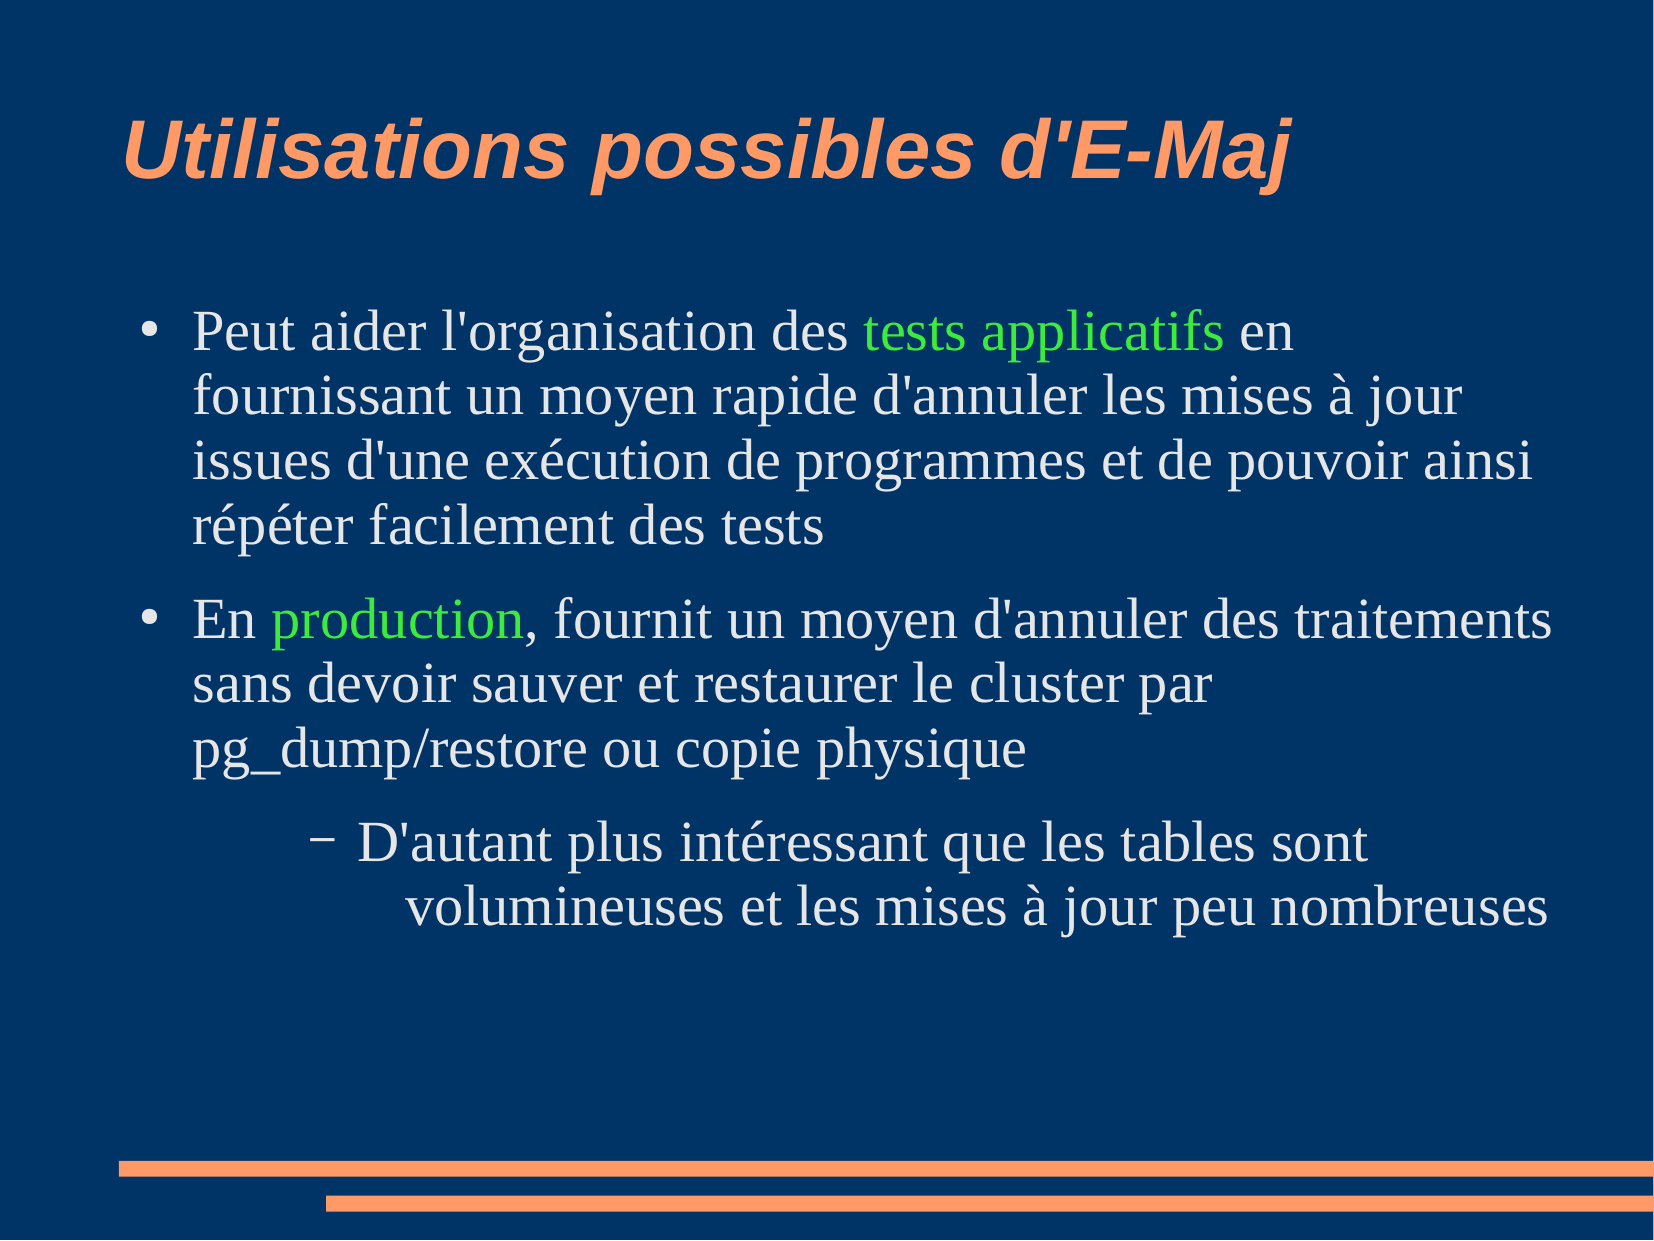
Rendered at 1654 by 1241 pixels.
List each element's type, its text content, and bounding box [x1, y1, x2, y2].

title Utilisations possibles d'E-Maj [121, 46, 1534, 254]
list Peut aider l'organisation des tests applicatifs en fournissant un moyen rapide d'annuler les mises à jour issues d'une exécution de programmes et de pouvoir ainsi répéter facilement des tests En production, fournit un moyen d'annuler des traitements sans devoir sauver et restaurer le cluster par pg_dump/restore ou copie physique D'autant plus intéressant que les tables sont volumineuses et les mises à jour peu nombreuses [121, 298, 1561, 1094]
